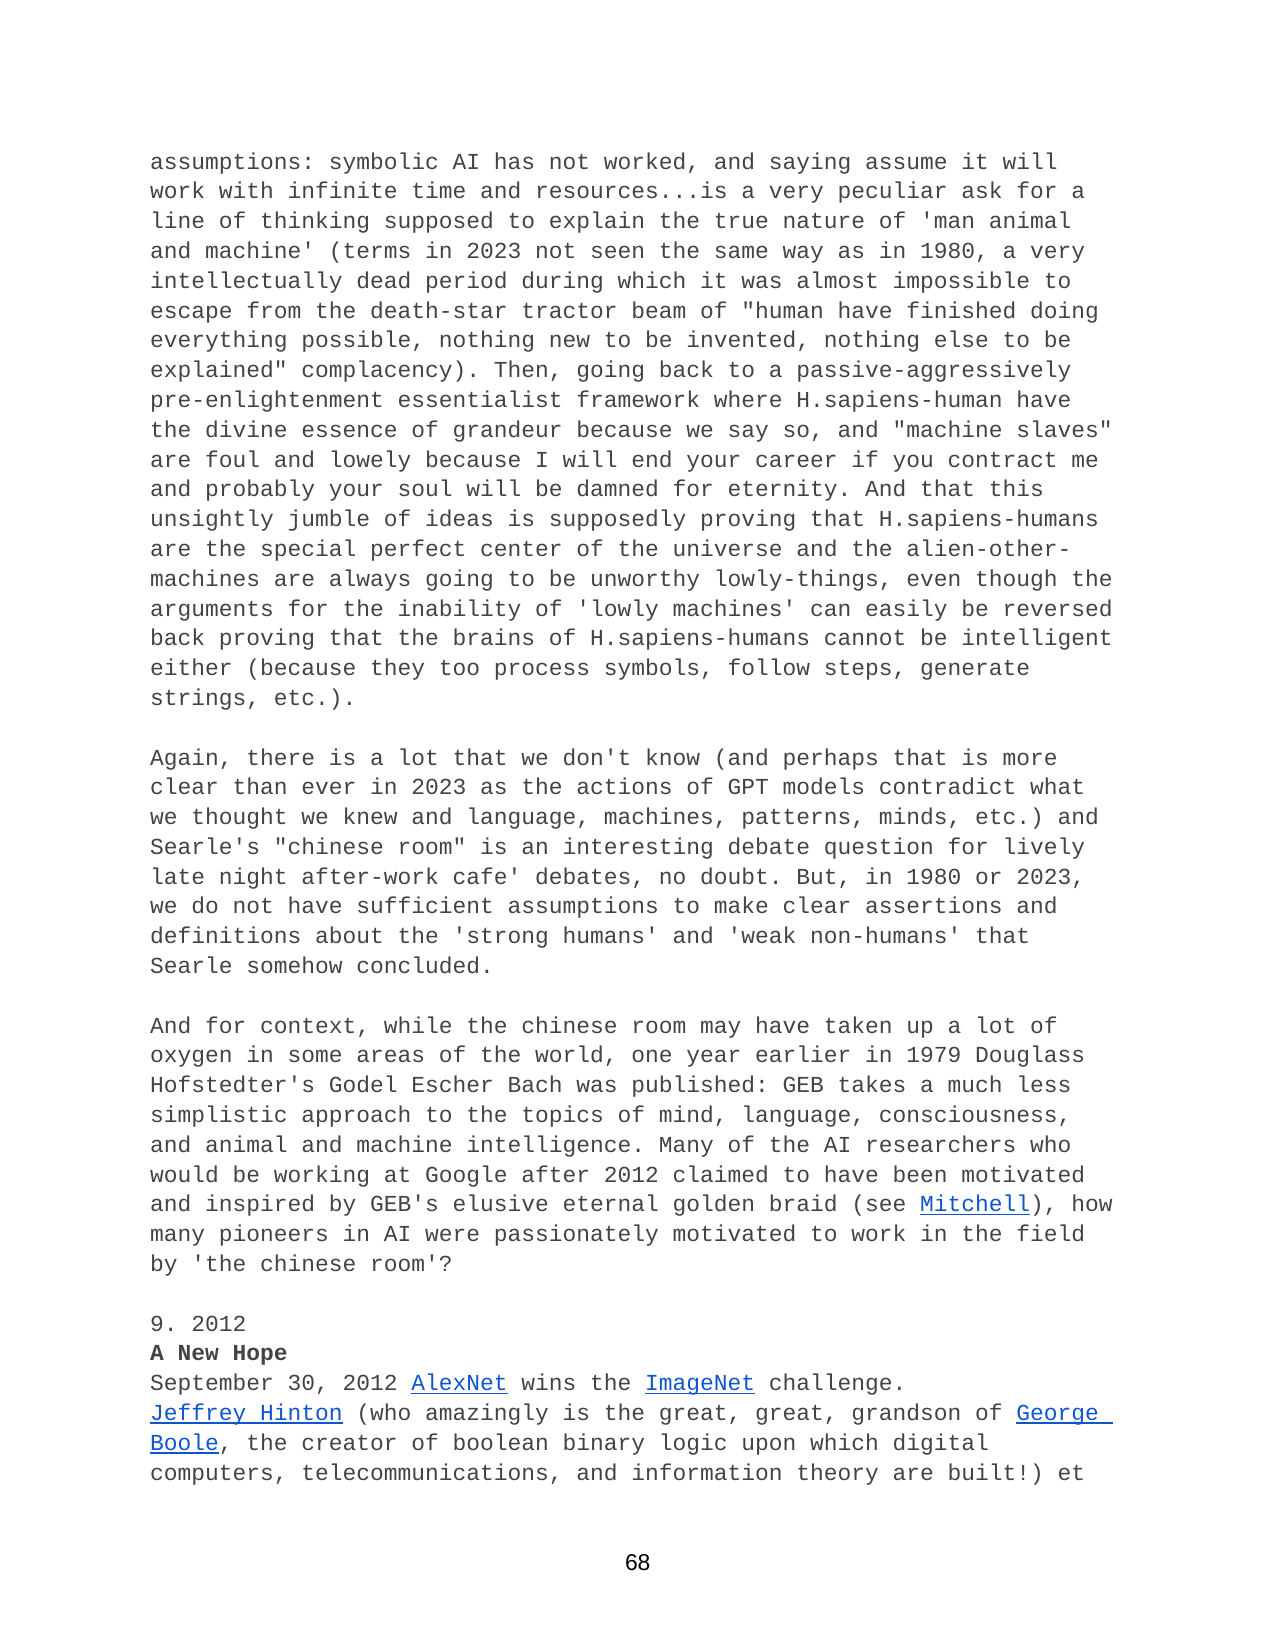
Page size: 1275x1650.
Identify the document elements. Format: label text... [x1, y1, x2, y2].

text assumptions: symbolic AI has not worked, and saying assume it will work with infinite time and resources...is a very peculiar ask for a line of thinking supposed to explain the true nature of 'man animal and machine' (terms in 2023 not seen the same way as in 1980, a very intellectually dead period during which it was almost impossible to escape from the death-star tractor beam of "human have finished doing everything possible, nothing new to be invented, nothing else to be explained" complacency). Then, going back to a passive-aggressively pre-enlightenment essentialist framework where H.sapiens-human have the divine essence of grandeur because we say so, and "machine slaves" are foul and lowely because I will end your career if you contract me and probably your soul will be damned for eternity. And that this unsightly jumble of ideas is supposedly proving that H.sapiens-humans are the special perfect center of the universe and the alien-other-machines are always going to be unworthy lowly-things, even though the arguments for the inability of 'lowly machines' can easily be reversed back proving that the brains of H.sapiens-humans cannot be intelligent either (because they too process symbols, follow steps, generate strings, etc.). [150, 150, 1125, 712]
text September 30, 2012 AlexNet wins the ImageNet challenge. [150, 1371, 1125, 1397]
text Jeffrey Hinton (who amazingly is the great, great, grandson of George Boole, the creator of boolean binary logic upon which digital computers, telecommunications, and information theory are built!) et [150, 1401, 1125, 1487]
text A New Hope [150, 1342, 1125, 1368]
text And for context, while the chinese room may have taken up a lot of oxygen in some areas of the world, one year earlier in 1979 Douglass Hofstedter's Godel Escher Bach was published: GEB takes a much less simplistic approach to the topics of mind, language, consciousness, and animal and machine intelligence. Many of the AI researchers who would be working at Google after 2012 claimed to have been motivated and inspired by GEB's elusive eternal golden braid (see Mitchell), how many pioneers in AI were passionately motivated to work in the field by 'the chinese room'? [150, 1014, 1125, 1278]
text 9. 2012 [150, 1312, 1125, 1338]
text Again, there is a lot that we don't know (and perhaps that is more clear than ever in 2023 as the actions of GPT models contradict what we thought we knew and language, machines, patterns, minds, etc.) and Searle's "chinese room" is an interesting debate question for lively late night after-work cafe' debates, no doubt. But, in 1980 or 2023, we do not have sufficient assumptions to make clear assertions and definitions about the 'strong humans' and 'weak non-humans' that Searle somehow concluded. [150, 746, 1125, 980]
